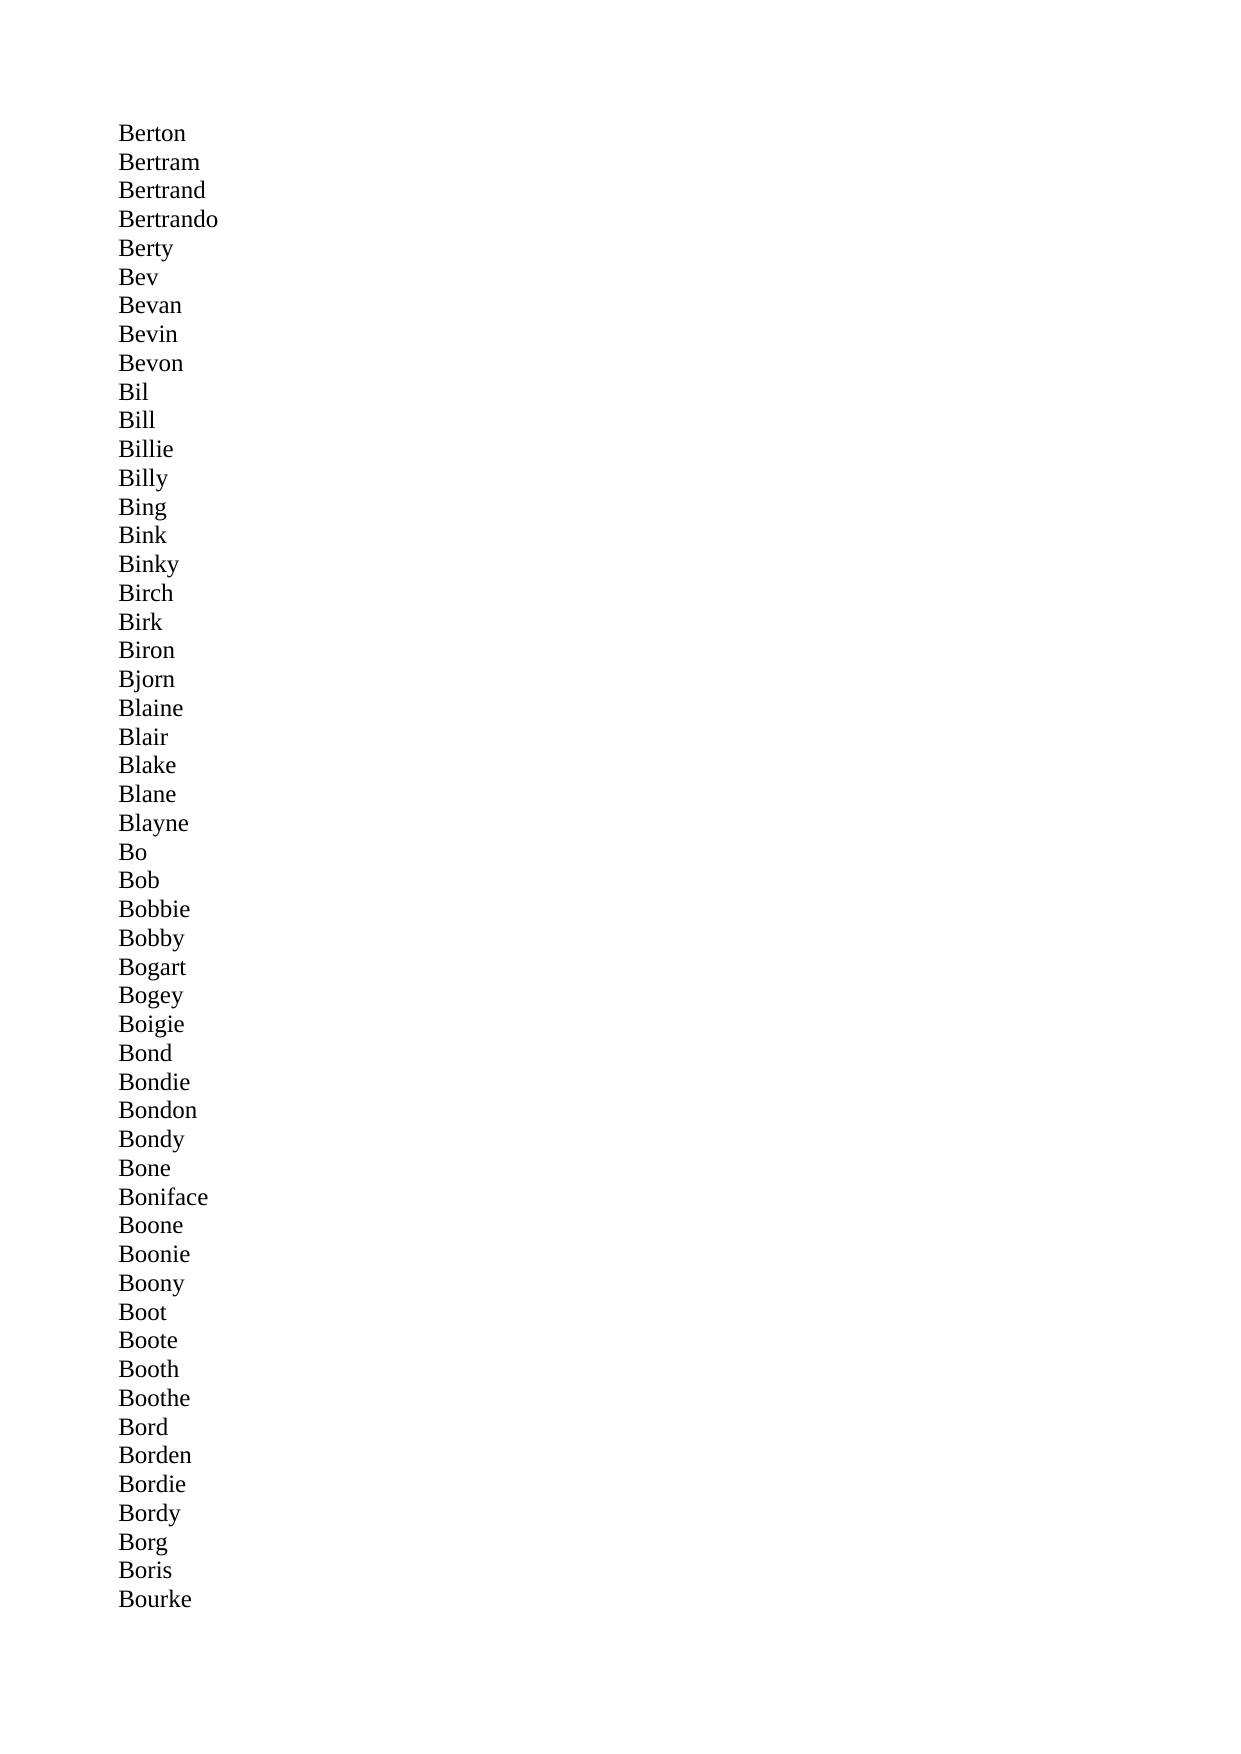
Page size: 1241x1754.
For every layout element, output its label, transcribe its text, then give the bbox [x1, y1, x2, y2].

text Berton Bertram Bertrand Bertrando Berty Bev Bevan Bevin Bevon Bil Bill Billie Billy Bing Bink Binky Birch Birk Biron Bjorn Blaine Blair Blake Blane Blayne Bo Bob Bobbie Bobby Bogart Bogey Boigie Bond Bondie Bondon Bondy Bone Boniface Boone Boonie Boony Boot Boote Booth Boothe Bord Borden Bordie Bordy Borg Boris Bourke [118, 118, 1122, 1613]
